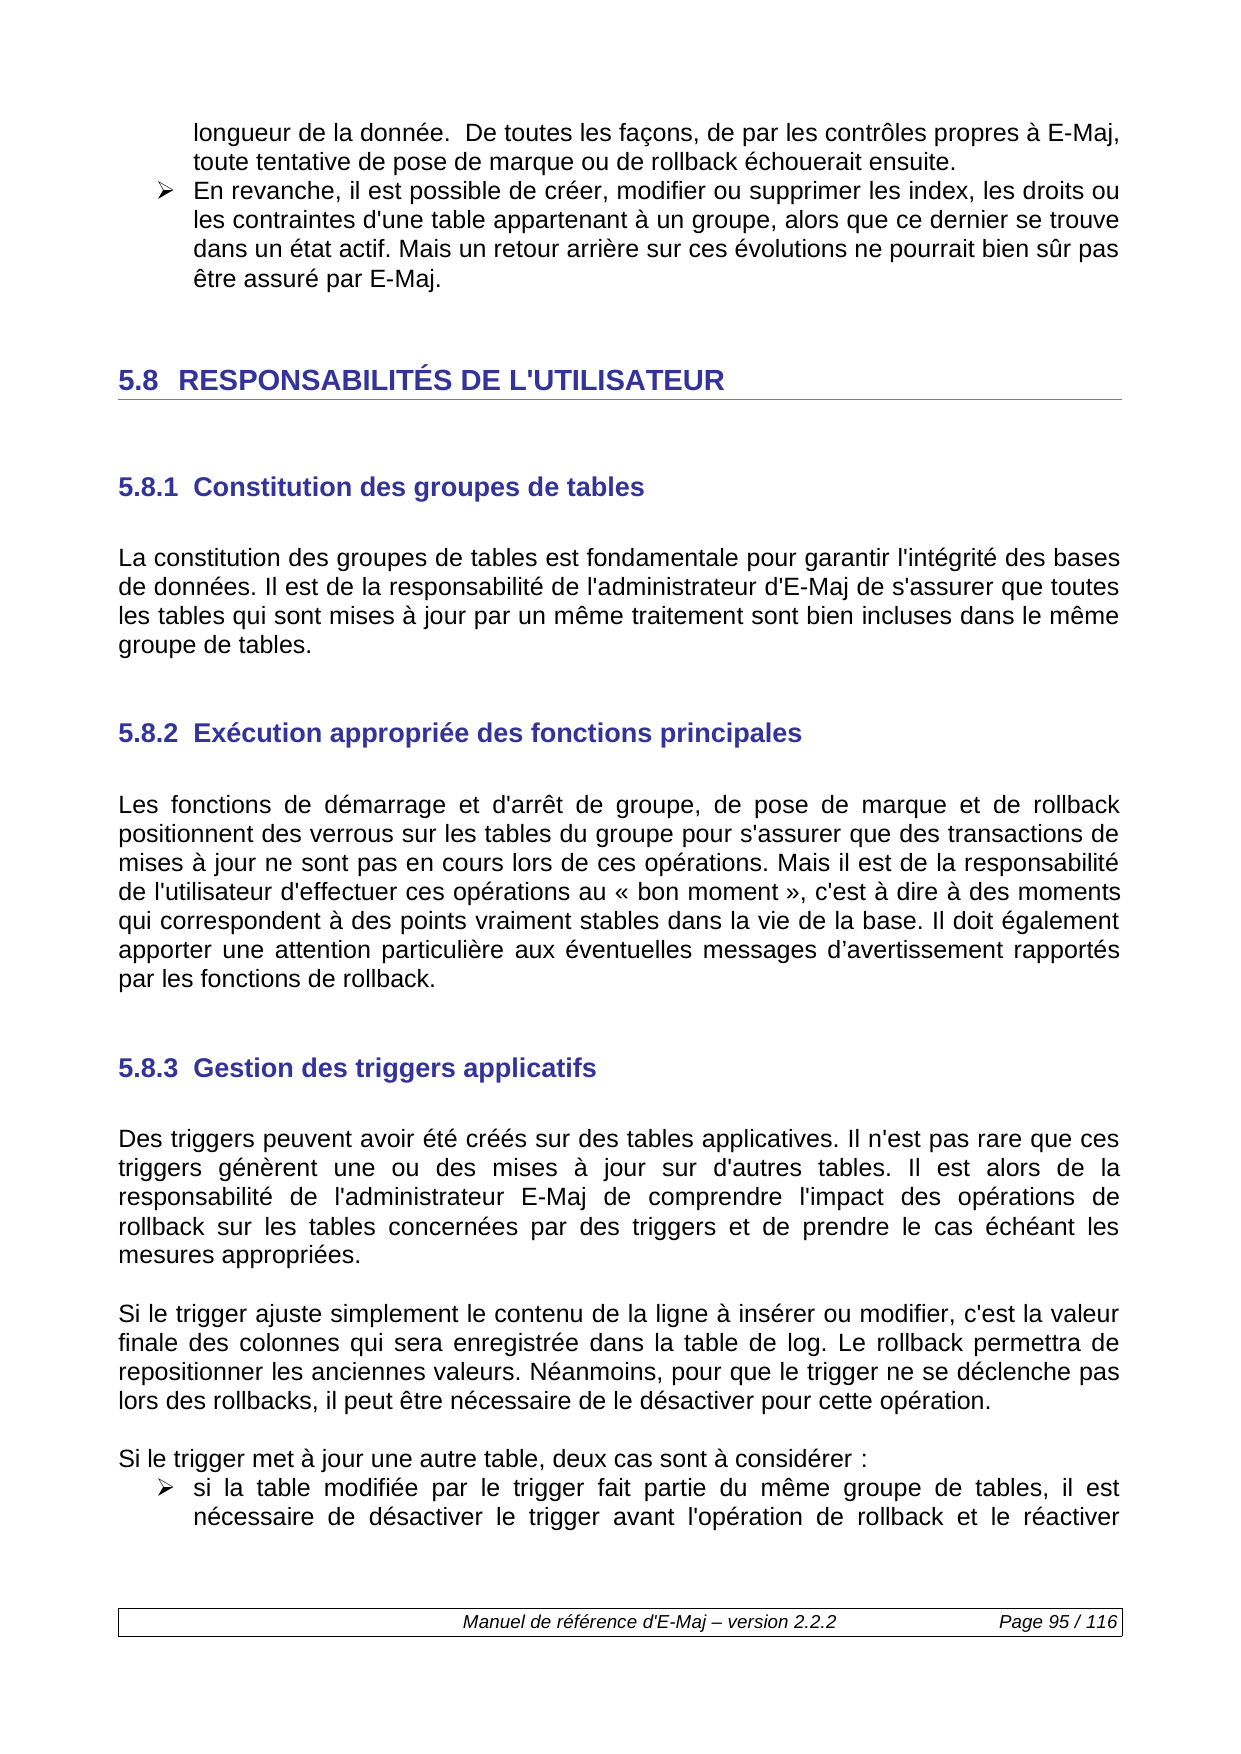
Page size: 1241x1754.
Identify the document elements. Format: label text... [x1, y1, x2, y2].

subtitle Gestion des triggers applicatifs [118, 1052, 1122, 1083]
list En revanche, il est possible de créer, modifier ou supprimer les index, les droits ou les contraintes d'une table appartenant à un groupe, alors que ce dernier se trouve dans un état actif. Mais un retour arrière sur ces évolutions ne pourrait bien sûr pas être assuré par E-Maj. [156, 176, 1122, 292]
text Les fonctions de démarrage et d'arrêt de groupe, de pose de marque et de rollback positionnent des verrous sur les tables du groupe pour s'assurer que des transactions de mises à jour ne sont pas en cours lors de ces opérations. Mais il est de la responsabilité de l'utilisateur d'effectuer ces opérations au « bon moment », c'est à dire à des moments qui correspondent à des points vraiment stables dans la vie de la base. Il doit également apporter une attention particulière aux éventuelles messages d’avertissement rapportés par les fonctions de rollback. [118, 790, 1122, 993]
text Si le trigger ajuste simplement le contenu de la ligne à insérer ou modifier, c'est la valeur finale des colonnes qui sera enregistrée dans la table de log. Le rollback permettra de repositionner les anciennes valeurs. Néanmoins, pour que le trigger ne se déclenche pas lors des rollbacks, il peut être nécessaire de le désactiver pour cette opération. [118, 1298, 1122, 1415]
text Des triggers peuvent avoir été créés sur des tables applicatives. Il n'est pas rare que ces triggers génèrent une ou des mises à jour sur d'autres tables. Il est alors de la responsabilité de l'administrateur E-Maj de comprendre l'impact des opérations de rollback sur les tables concernées par des triggers et de prendre le cas échéant les mesures appropriées. [118, 1124, 1122, 1269]
subtitle Exécution appropriée des fonctions principales [118, 717, 1122, 748]
subtitle Constitution des groupes de tables [118, 470, 1122, 501]
list longueur de la donnée. De toutes les façons, de par les contrôles propres à E-Maj, toute tentative de pose de marque ou de rollback échouerait ensuite. [156, 118, 1122, 176]
list si la table modifiée par le trigger fait partie du même groupe de tables, il est nécessaire de désactiver le trigger avant l'opération de rollback et le réactiver [156, 1473, 1122, 1531]
subtitle Responsabilités de l'utilisateur [118, 363, 1122, 399]
text La constitution des groupes de tables est fondamentale pour garantir l'intégrité des bases de données. Il est de la responsabilité de l'administrateur d'E-Maj de s'assurer que toutes les tables qui sont mises à jour par un même traitement sont bien incluses dans le même groupe de tables. [118, 543, 1122, 659]
text Si le trigger met à jour une autre table, deux cas sont à considérer : [118, 1444, 1122, 1473]
